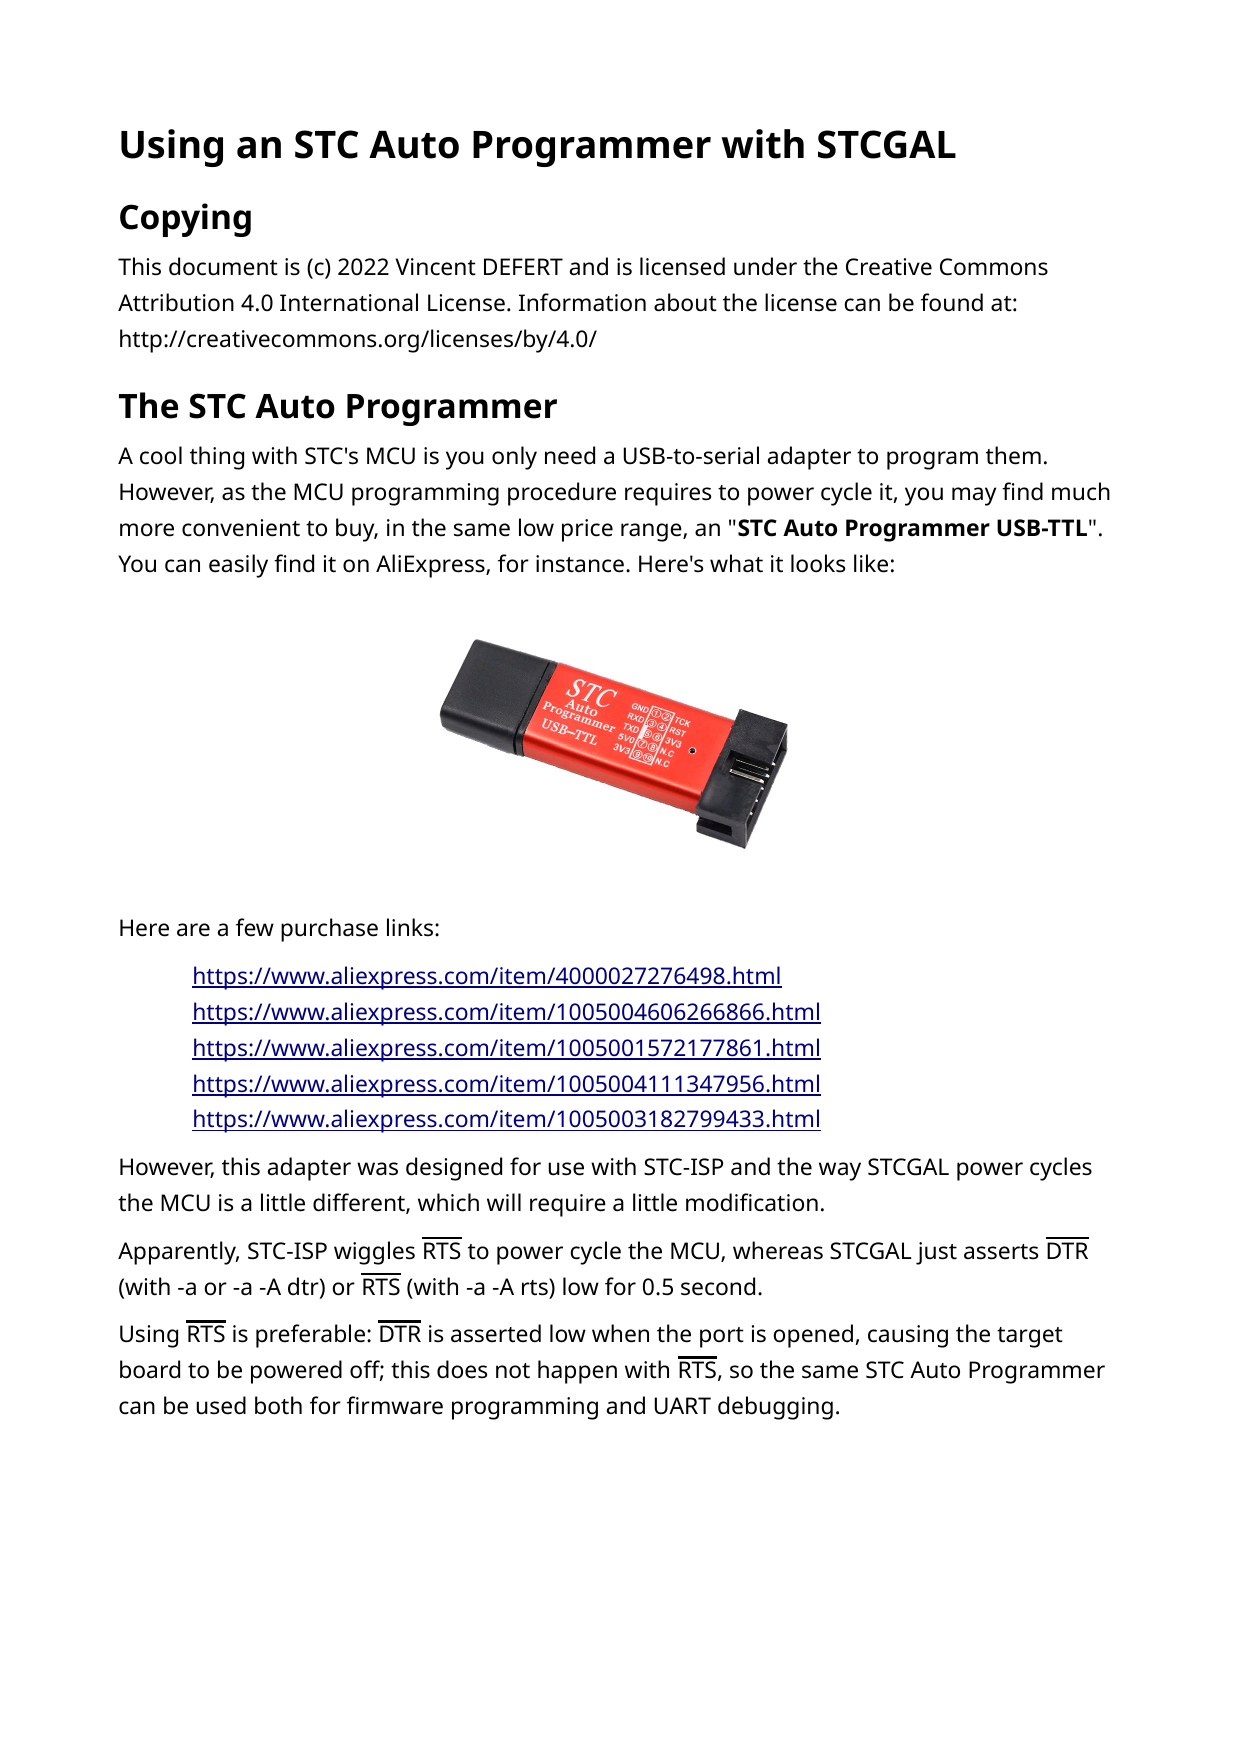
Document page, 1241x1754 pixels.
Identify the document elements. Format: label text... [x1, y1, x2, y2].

subtitle Using an STC Auto Programmer with STCGAL [118, 118, 1122, 170]
text Here are a few purchase links: [118, 912, 1122, 943]
text Apparently, STC-ISP wiggles RTS to power cycle the MCU, whereas STCGAL just asserts DTR (with -a or -a -A dtr) or RTS (with -a -A rts) low for 0.5 second. [118, 1235, 1122, 1302]
subtitle The STC Auto Programmer [118, 382, 1122, 428]
text https://www.aliexpress.com/item/1005004111347956.html [192, 1067, 1122, 1099]
text https://www.aliexpress.com/item/1005003182799433.html [192, 1103, 1122, 1135]
picture [419, 595, 821, 896]
text https://www.aliexpress.com/item/1005004606266866.html [192, 996, 1122, 1027]
text https://www.aliexpress.com/item/4000027276498.html [192, 960, 1122, 991]
text This document is (c) 2022 Vincent DEFERT and is licensed under the Creative Commons Attribution 4.0 International License. Information about the license can be found at: http://creativecommons.org/licenses/by/4.0/ [118, 251, 1122, 354]
text Using RTS is preferable: DTR is asserted low when the port is opened, causing the target board to be powered off; this does not happen with RTS, so the same STC Auto Programmer can be used both for firmware programming and UART debugging. [118, 1318, 1122, 1422]
text https://www.aliexpress.com/item/1005001572177861.html [192, 1032, 1122, 1063]
text A cool thing with STC's MCU is you only need a USB-to-serial adapter to program them. However, as the MCU programming procedure requires to power cycle it, you may find much more convenient to buy, in the same low price range, an "STC Auto Programmer USB-TTL". You can easily find it on AliExpress, for instance. Here's what it looks like: [118, 440, 1122, 579]
text However, this adapter was designed for use with STC-ISP and the way STCGAL power cycles the MCU is a little different, which will require a little modification. [118, 1151, 1122, 1218]
subtitle Copying [118, 193, 1122, 239]
